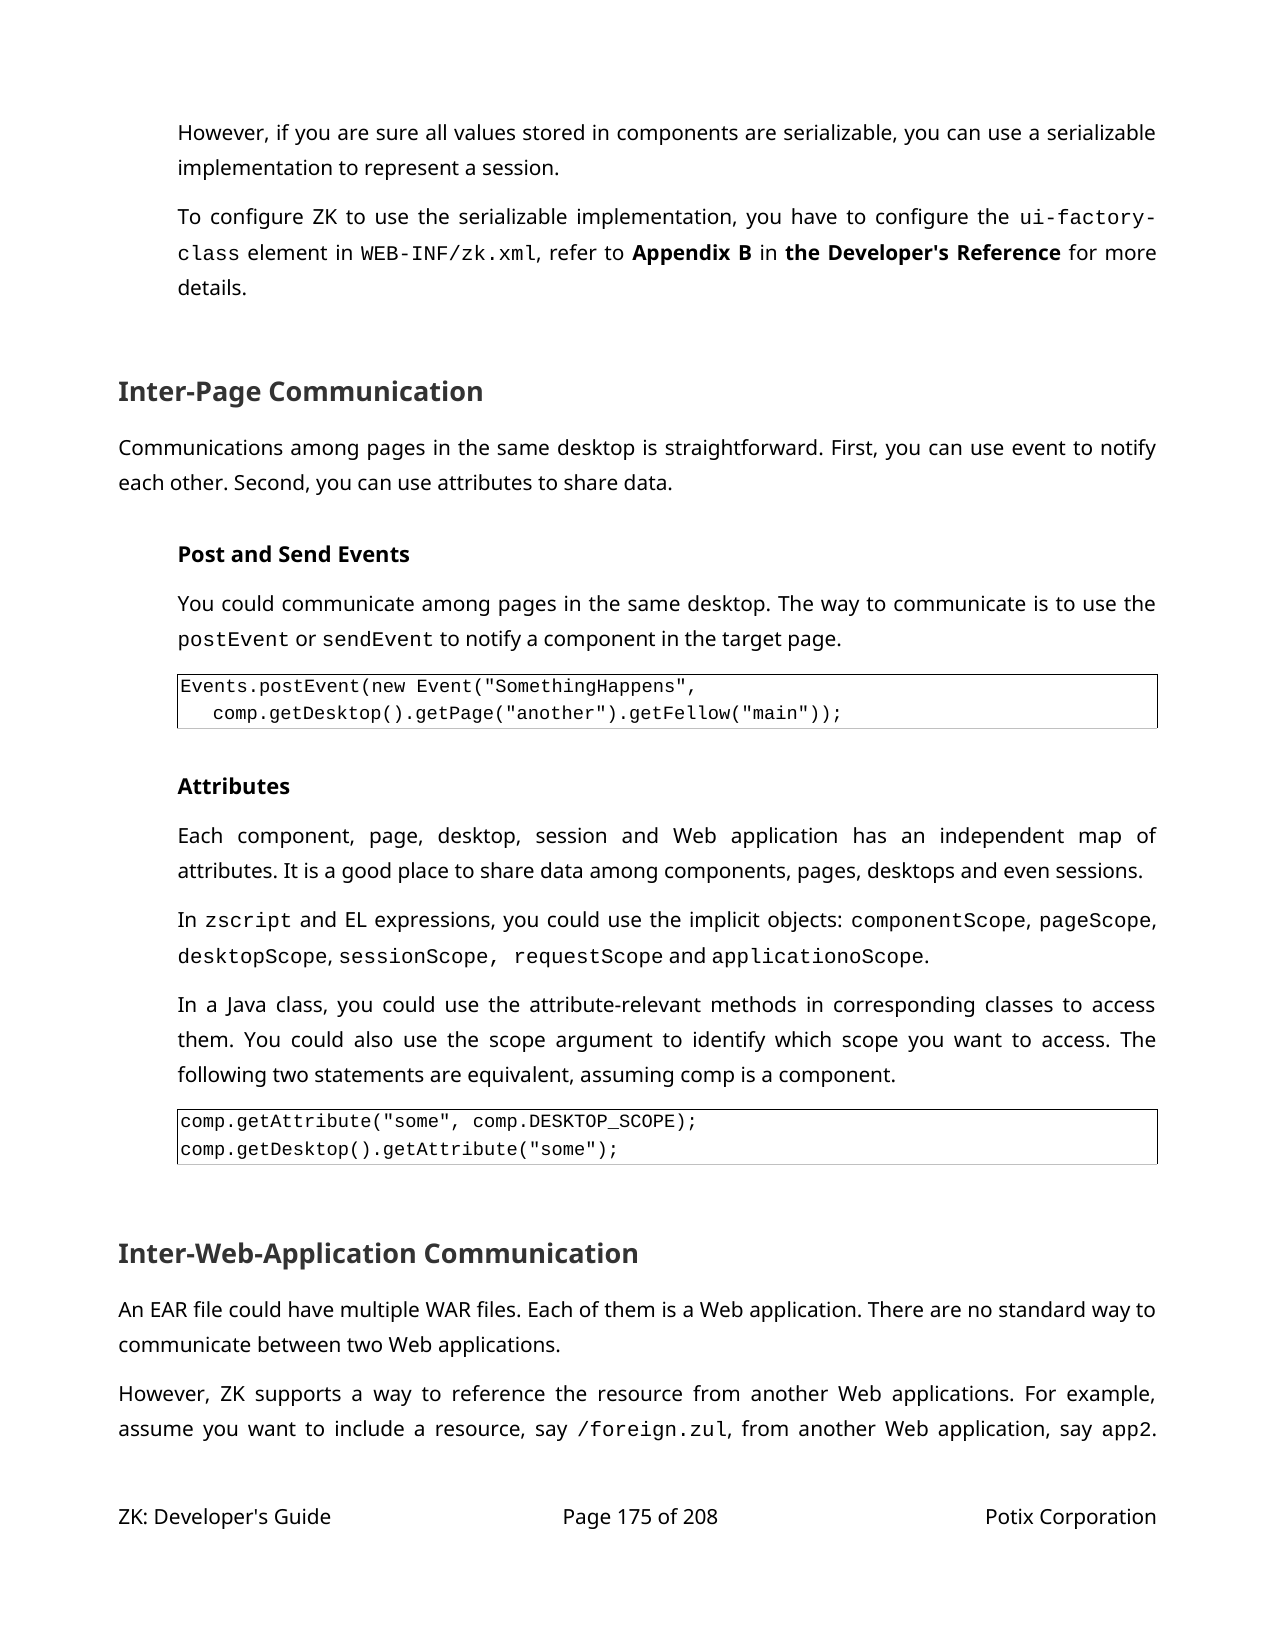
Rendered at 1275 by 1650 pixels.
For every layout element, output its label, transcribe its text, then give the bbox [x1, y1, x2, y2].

text You could communicate among pages in the same desktop. The way to communicate is to use the postEvent or sendEvent to notify a component in the target page. [177, 589, 1157, 653]
subtitle Attributes [177, 771, 1157, 801]
text Each component, page, desktop, session and Web application has an independent map of attributes. It is a good place to share data among components, pages, desktops and even sessions. [177, 821, 1157, 885]
text In zscript and EL expressions, you could use the implicit objects: componentScope, pageScope, desktopScope, sessionScope, requestScope and applicationoScope. [177, 905, 1157, 969]
text comp.getDesktop().getAttribute("some"); [178, 1136, 1157, 1164]
text However, if you are sure all values stored in components are serializable, you can use a serializable implementation to represent a session. [177, 118, 1157, 182]
text Events.postEvent(new Event("SomethingHappens", [178, 675, 1157, 698]
text Communications among pages in the same desktop is straightforward. First, you can use event to notify each other. Second, you can use attributes to share data. [118, 433, 1157, 496]
text An EAR file could have multiple WAR files. Each of them is a Web application. There are no standard way to communicate between two Web applications. [118, 1295, 1157, 1358]
text comp.getAttribute("some", comp.DESKTOP_SCOPE); [178, 1110, 1157, 1133]
text comp.getDesktop().getPage("another").getFellow("main")); [178, 701, 1157, 728]
subtitle Post and Send Events [177, 539, 1157, 569]
subtitle Inter-Page Communication [118, 372, 1157, 409]
text In a Java class, you could use the attribute-relevant methods in corresponding classes to access them. You could also use the scope argument to identify which scope you want to access. The following two statements are equivalent, assuming comp is a component. [177, 990, 1157, 1089]
text To configure ZK to use the serializable implementation, you have to configure the ui-factory-class element in WEB-INF/zk.xml, refer to Appendix B in the Developer's Reference for more details. [177, 202, 1157, 301]
text However, ZK supports a way to reference the resource from another Web applications. For example, assume you want to include a resource, say /foreign.zul, from another Web application, say app2. [118, 1379, 1157, 1443]
subtitle Inter-Web-Application Communication [118, 1234, 1157, 1271]
